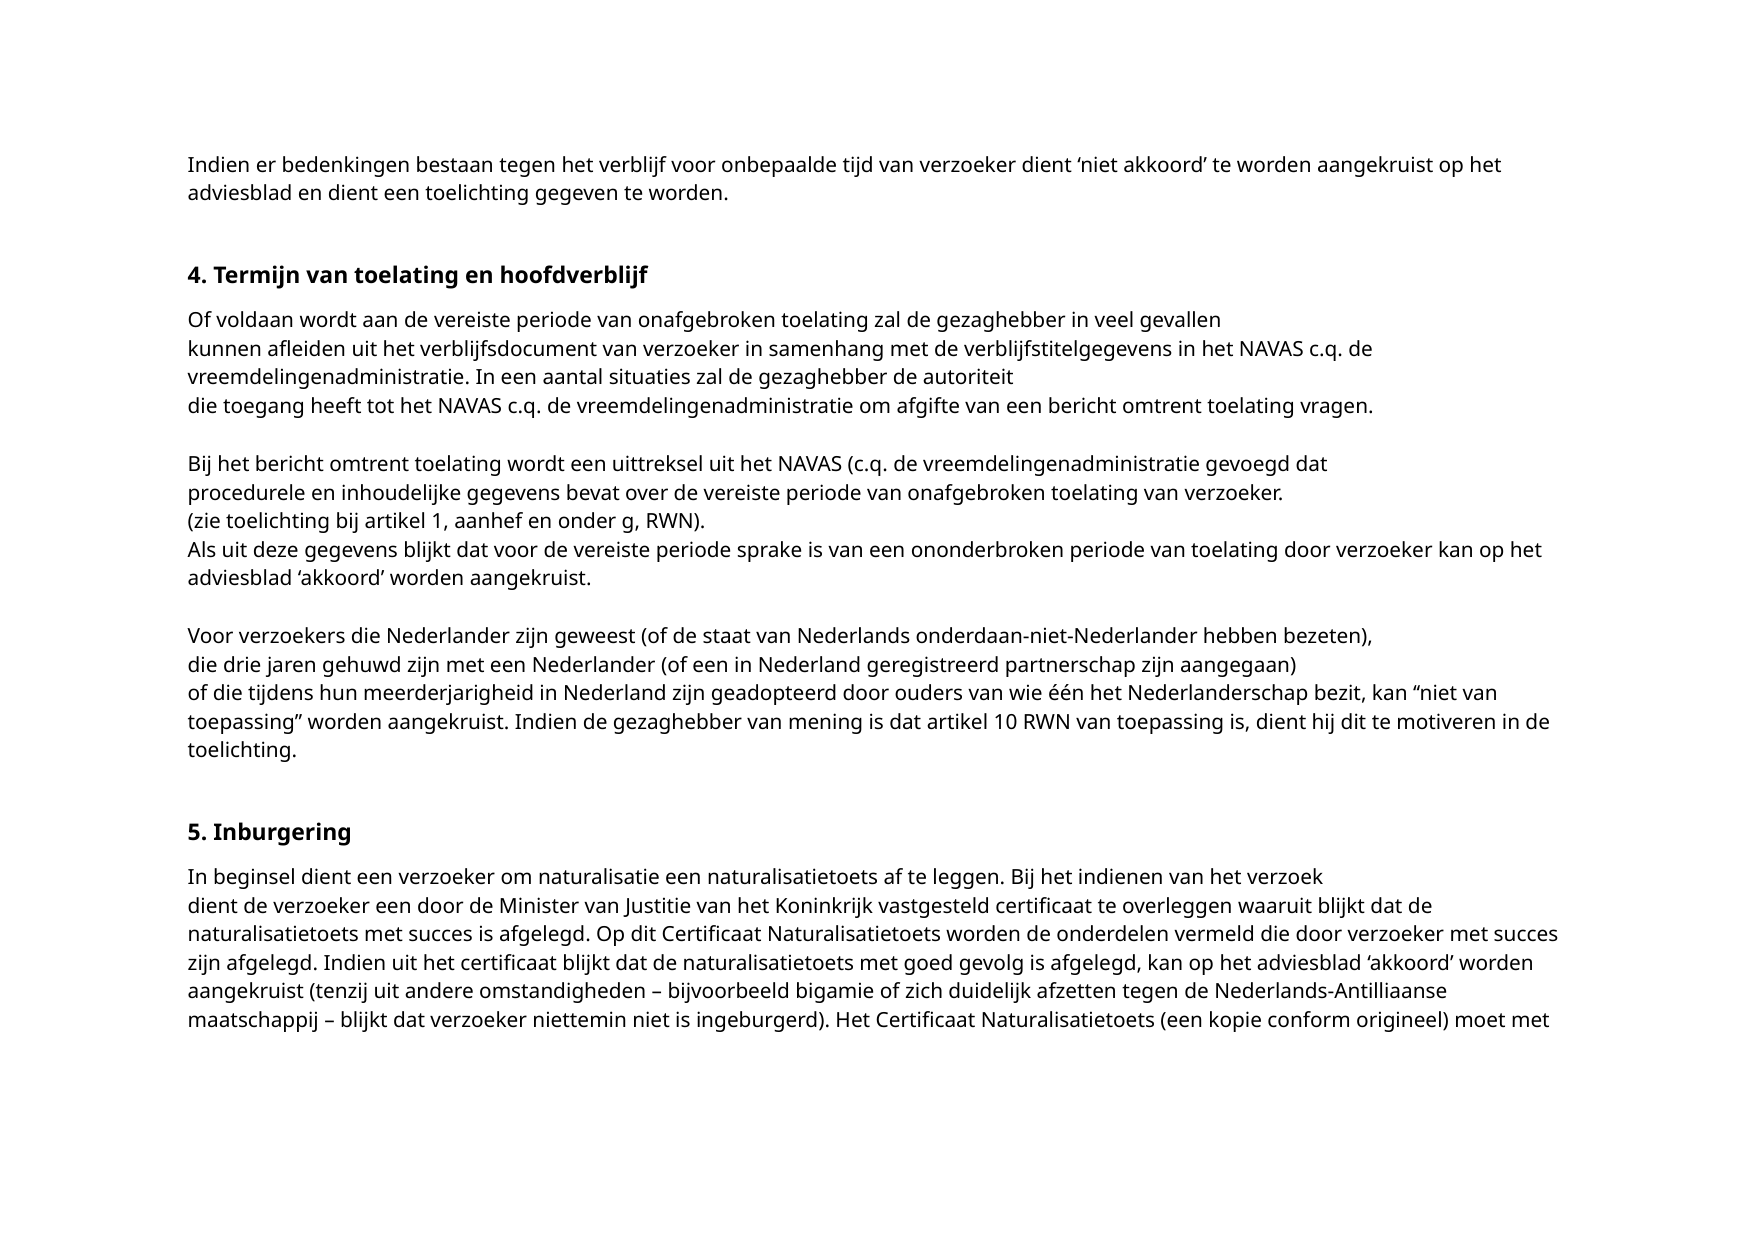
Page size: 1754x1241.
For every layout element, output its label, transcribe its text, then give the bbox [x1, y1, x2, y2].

text In beginsel dient een verzoeker om naturalisatie een naturalisatietoets af te leggen. Bij het indienen van het verzoek [187, 862, 1566, 891]
text (zie toelichting bij artikel 1, aanhef en onder g, RWN). [187, 506, 1566, 535]
subtitle 5. Inburgering [187, 816, 1566, 847]
text Voor verzoekers die Nederlander zijn geweest (of de staat van Nederlands onderdaan-niet-Nederlander hebben bezeten), [187, 622, 1566, 650]
text Of voldaan wordt aan de vereiste periode van onafgebroken toelating zal de gezaghebber in veel gevallen [187, 306, 1566, 334]
text Als uit deze gegevens blijkt dat voor de vereiste periode sprake is van een ononderbroken periode van toelating door verzoeker kan op het adviesblad ‘akkoord’ worden aangekruist. [187, 535, 1566, 592]
text Indien er bedenkingen bestaan tegen het verblijf voor onbepaalde tijd van verzoeker dient ‘niet akkoord’ te worden aangekruist op het adviesblad en dient een toelichting gegeven te worden. [187, 150, 1566, 207]
text kunnen afleiden uit het verblijfsdocument van verzoeker in samenhang met de verblijfstitelgegevens in het NAVAS c.q. de vreemdelingenadministratie. In een aantal situaties zal de gezaghebber de autoriteit [187, 334, 1566, 391]
text die drie jaren gehuwd zijn met een Nederlander (of een in Nederland geregistreerd partnerschap zijn aangegaan) [187, 650, 1566, 678]
text of die tijdens hun meerderjarigheid in Nederland zijn geadopteerd door ouders van wie één het Nederlanderschap bezit, kan ‘‘niet van toepassing’’ worden aangekruist. Indien de gezaghebber van mening is dat artikel 10 RWN van toepassing is, dient hij dit te motiveren in de toelichting. [187, 678, 1566, 764]
text dient de verzoeker een door de Minister van Justitie van het Koninkrijk vastgesteld certificaat te overleggen waaruit blijkt dat de naturalisatietoets met succes is afgelegd. Op dit Certificaat Naturalisatietoets worden de onderdelen vermeld die door verzoeker met succes zijn afgelegd. Indien uit het certificaat blijkt dat de naturalisatietoets met goed gevolg is afgelegd, kan op het adviesblad ‘akkoord’ worden aangekruist (tenzij uit andere omstandigheden – bijvoorbeeld bigamie of zich duidelijk afzetten tegen de Nederlands-Antilliaanse maatschappij – blijkt dat verzoeker niettemin niet is ingeburgerd). Het Certificaat Naturalisatietoets (een kopie conform origineel) moet met [187, 891, 1566, 1033]
subtitle 4. Termijn van toelating en hoofdverblijf [187, 259, 1566, 291]
text procedurele en inhoudelijke gegevens bevat over de vereiste periode van onafgebroken toelating van verzoeker. [187, 478, 1566, 506]
text Bij het bericht omtrent toelating wordt een uittreksel uit het NAVAS (c.q. de vreemdelingenadministratie gevoegd dat [187, 449, 1566, 478]
text die toegang heeft tot het NAVAS c.q. de vreemdelingenadministratie om afgifte van een bericht omtrent toelating vragen. [187, 391, 1566, 419]
